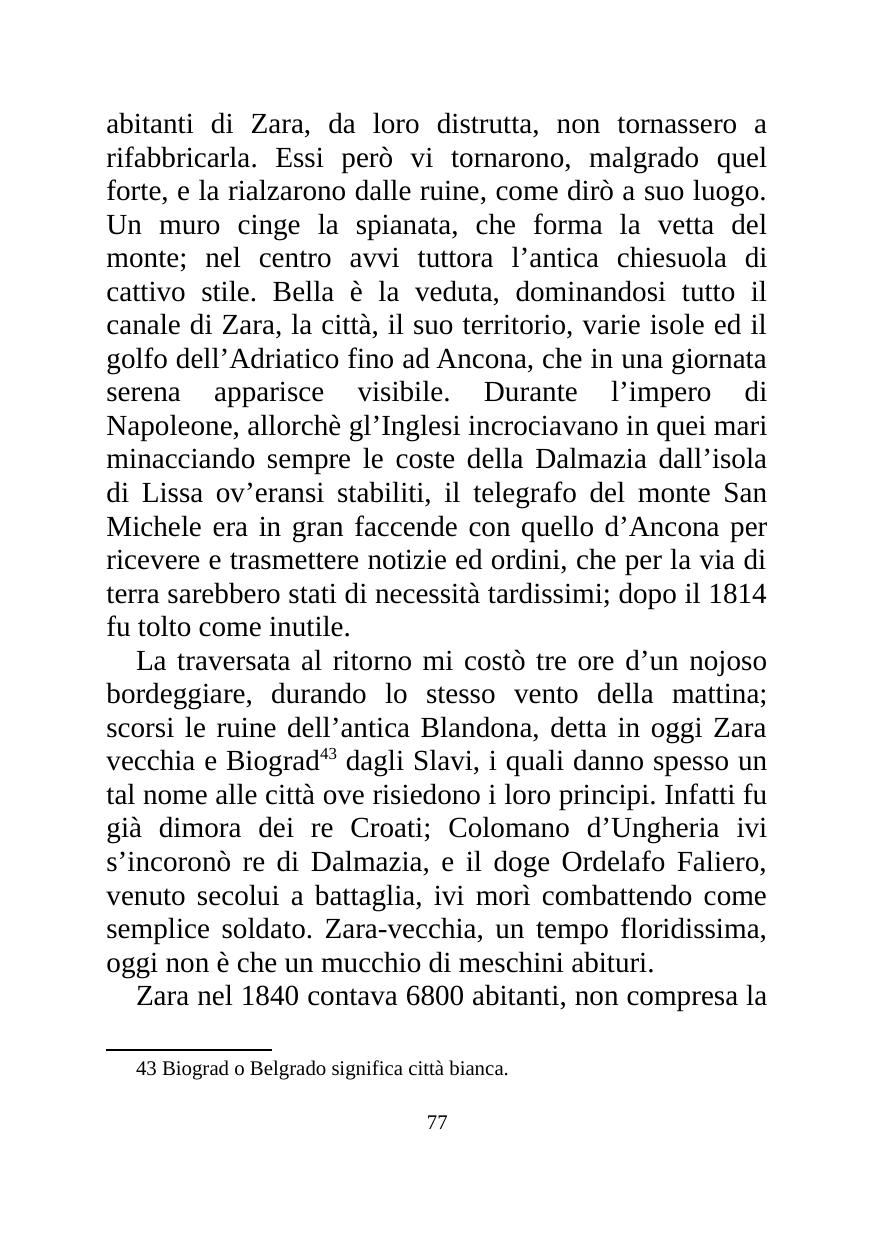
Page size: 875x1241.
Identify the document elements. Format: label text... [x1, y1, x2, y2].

text abitanti di Zara, da loro distrutta, non tornassero a rifabbricarla. Essi però vi tornarono, malgrado quel forte, e la rialzarono dalle ruine, come dirò a suo luogo. Un muro cinge la spianata, che forma la vetta del monte; nel centro avvi tuttora l’antica chiesuola di cattivo stile. Bella è la veduta, dominandosi tutto il canale di Zara, la città, il suo territorio, varie isole ed il golfo dell’Adriatico fino ad Ancona, che in una giornata serena apparisce visibile. Durante l’impero di Napoleone, allorchè gl’Inglesi incrociavano in quei mari minacciando sempre le coste della Dalmazia dall’isola di Lissa ov’eransi stabiliti, il telegrafo del monte San Michele era in gran faccende con quello d’Ancona per ricevere e trasmettere notizie ed ordini, che per la via di terra sarebbero stati di necessità tardissimi; dopo il 1814 fu tolto come inutile. [106, 106, 768, 643]
text Biograd o Belgrado significa città bianca. [106, 1056, 768, 1080]
text Zara nel 1840 contava 6800 abitanti, non compresa la [106, 978, 768, 1012]
text La traversata al ritorno mi costò tre ore d’un nojoso bordeggiare, durando lo stesso vento della mattina; scorsi le ruine dell’antica Blandona, detta in oggi Zara vecchia e Biograd dagli Slavi, i quali danno spesso un tal nome alle città ove risiedono i loro principi. Infatti fu già dimora dei re Croati; Colomano d’Ungheria ivi s’incoronò re di Dalmazia, e il doge Ordelafo Faliero, venuto secolui a battaglia, ivi morì combattendo come semplice soldato. Zara-vecchia, un tempo floridissima, oggi non è che un mucchio di meschini abituri. [106, 643, 768, 978]
